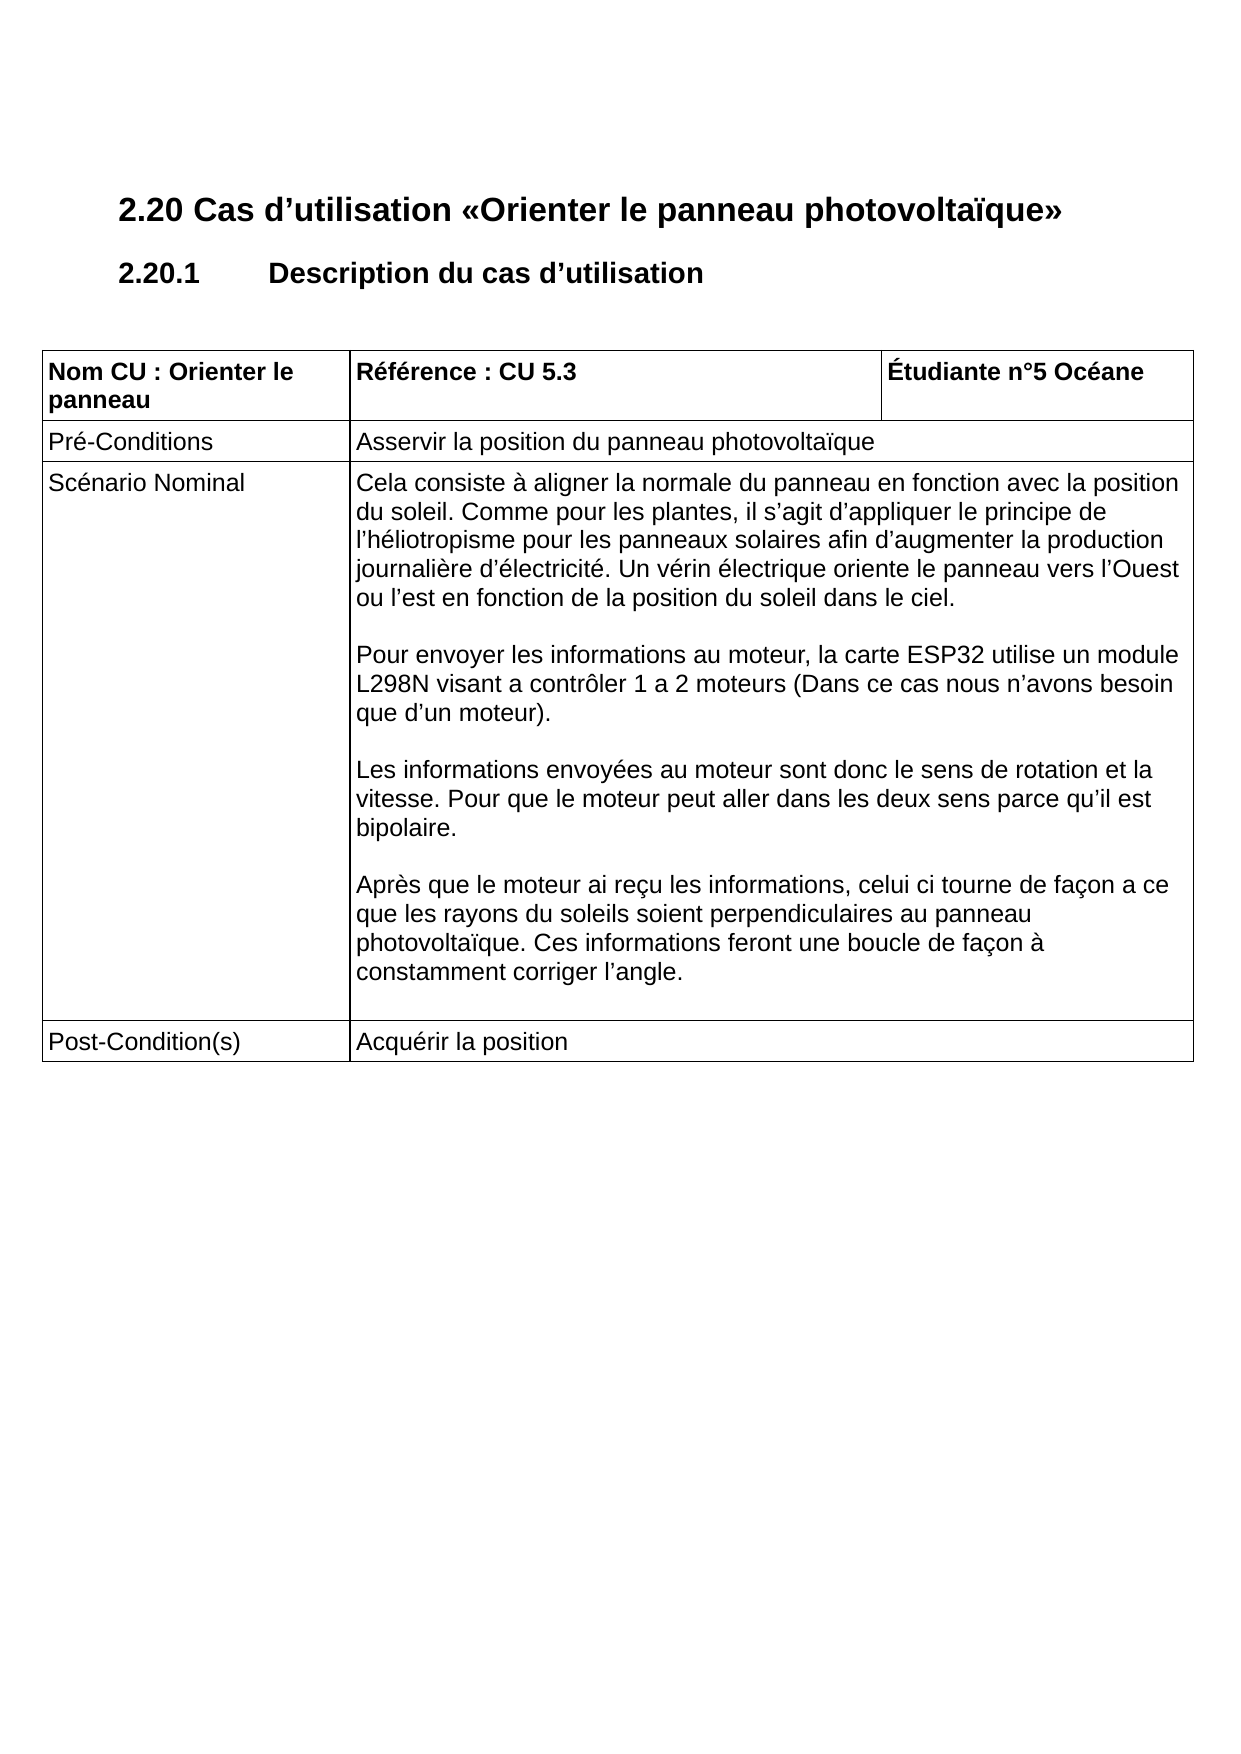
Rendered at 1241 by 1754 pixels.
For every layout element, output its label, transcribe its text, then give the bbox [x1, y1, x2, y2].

table_header Nom CU : Orienter le panneau [43, 351, 349, 420]
table_cell Cela consiste à aligner la normale du panneau en fonction avec la position du soleil. Comme pour les plantes, il s’agit d’appliquer le principe de l’héliotropisme pour les panneaux solaires afin d’augmenter la production journalière d’électricité. Un vérin électrique oriente le panneau vers l’Ouest ou l’est en fonction de la position du soleil dans le ciel. Pour envoyer les informations au moteur, la carte ESP32 utilise un module L298N visant a contrôler 1 a 2 moteurs (Dans ce cas nous n’avons besoin que d’un moteur). Les informations envoyées au moteur sont donc le sens de rotation et la vitesse. Pour que le moteur peut aller dans les deux sens parce qu’il est bipolaire. Après que le moteur ai reçu les informations, celui ci tourne de façon a ce que les rayons du soleils soient perpendiculaires au panneau photovoltaïque. Ces informations feront une boucle de façon à constamment corriger l’angle. [351, 462, 1193, 1020]
subtitle Cas d’utilisation «Orienter le panneau photovoltaïque» [118, 190, 1122, 229]
table_cell Acquérir la position [351, 1021, 1193, 1061]
table_cell Post-Condition(s) [43, 1021, 349, 1061]
table_header Étudiante n°5 Océane [882, 351, 1193, 420]
subtitle Description du cas d’utilisation [118, 256, 1122, 289]
table_cell Scénario Nominal [43, 462, 349, 1020]
table_header Référence : CU 5.3 [351, 351, 881, 420]
table_cell Pré-Conditions [43, 421, 349, 461]
table_cell Asservir la position du panneau photovoltaïque [351, 421, 1193, 461]
